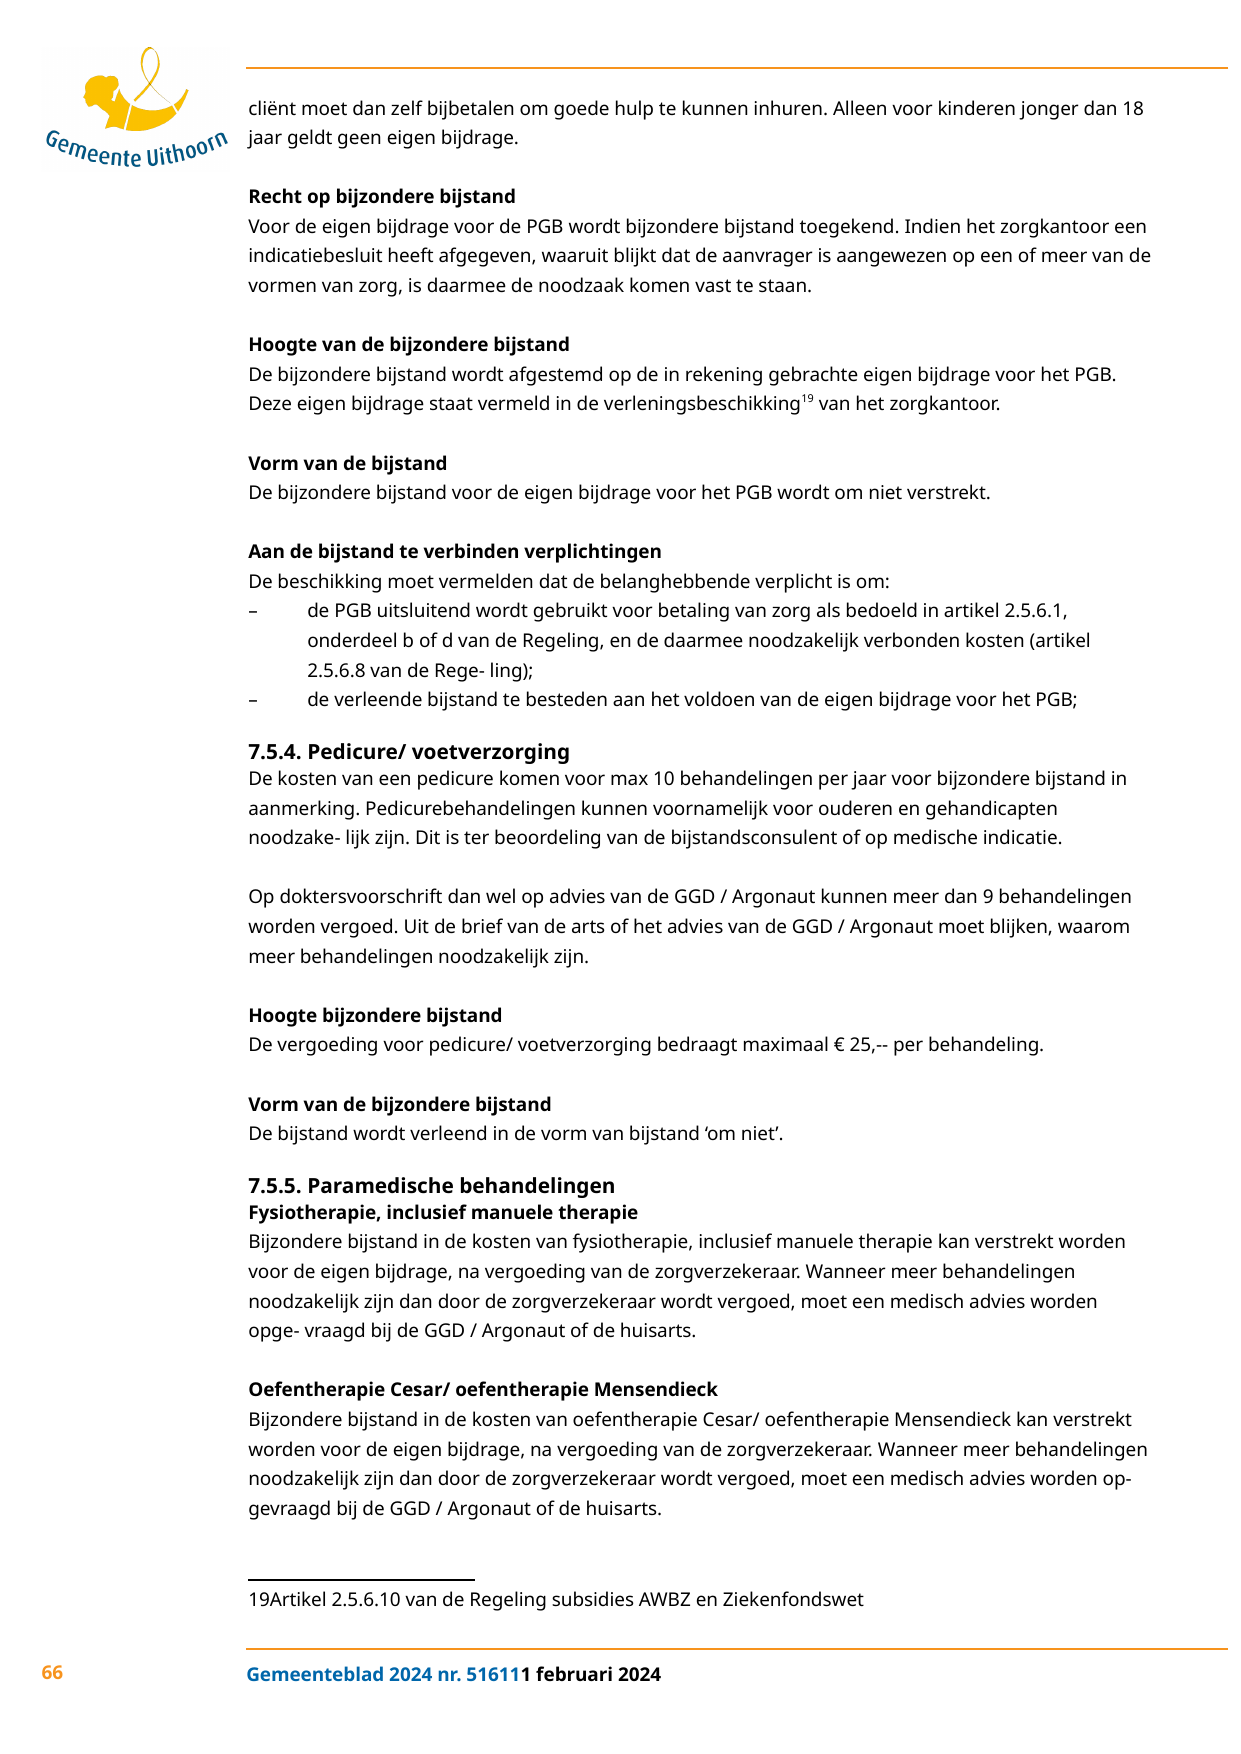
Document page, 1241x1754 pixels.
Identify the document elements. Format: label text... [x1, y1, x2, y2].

text De vergoeding voor pedicure/ voetverzorging bedraagt maximaal € 25,-- per behandeling. [248, 1032, 1152, 1057]
text Voor de eigen bijdrage voor de PGB wordt bijzondere bijstand toegekend. Indien het zorgkantoor een indicatiebesluit heeft afgegeven, waaruit blijkt dat de aanvrager is aangewezen op een of meer van de vormen van zorg, is daarmee de noodzaak komen vast te staan. [248, 213, 1152, 298]
text 7.5.4. Pedicure/ voetverzorging [248, 737, 1152, 765]
picture [41, 47, 231, 172]
text Op doktersvoorschrift dan wel op advies van de GGD / Argonaut kunnen meer dan 9 behandelingen worden vergoed. Uit de brief van de arts of het advies van de GGD / Argonaut moet blijken, waarom meer behandelingen noodzakelijk zijn. [248, 884, 1152, 968]
text De bijzondere bijstand wordt afgestemd op de in rekening gebrachte eigen bijdrage voor het PGB. Deze eigen bijdrage staat vermeld in de verleningsbeschikking van het zorgkantoor. [248, 361, 1152, 416]
text cliënt moet dan zelf bijbetalen om goede hulp te kunnen inhuren. Alleen voor kinderen jonger dan 18 jaar geldt geen eigen bijdrage. [248, 95, 1152, 150]
text Aan de bijstand te verbinden verplichtingen [248, 538, 1152, 564]
text Bijzondere bijstand in de kosten van fysiotherapie, inclusief manuele therapie kan verstrekt worden voor de eigen bijdrage, na vergoeding van de zorgverzekeraar. Wanneer meer behandelingen noodzakelijk zijn dan door de zorgverzekeraar wordt vergoed, moet een medisch advies worden opge- vraagd bij de GGD / Argonaut of de huisarts. [248, 1229, 1152, 1343]
text Vorm van de bijzondere bijstand [248, 1091, 1152, 1116]
text De bijstand wordt verleend in de vorm van bijstand ‘om niet’. [248, 1120, 1152, 1146]
text De bijzondere bijstand voor de eigen bijdrage voor het PGB wordt om niet verstrekt. [248, 479, 1152, 505]
text Hoogte bijzondere bijstand [248, 1002, 1152, 1028]
list de verleende bijstand te besteden aan het voldoen van de eigen bijdrage voor het PGB; [248, 686, 1152, 712]
text Recht op bijzondere bijstand [248, 183, 1152, 209]
text Vorm van de bijstand [248, 450, 1152, 476]
text Hoogte van de bijzondere bijstand [248, 331, 1152, 357]
text 7.5.5. Paramedische behandelingen [248, 1171, 1152, 1199]
list de PGB uitsluitend wordt gebruikt voor betaling van zorg als bedoeld in artikel 2.5.6.1, onderdeel b of d van de Regeling, en de daarmee noodzakelijk verbonden kosten (artikel 2.5.6.8 van de Rege- ling); [248, 598, 1152, 683]
text Oefentherapie Cesar/ oefentherapie Mensendieck [248, 1377, 1152, 1402]
text Fysiotherapie, inclusief manuele therapie [248, 1199, 1152, 1225]
text Bijzondere bijstand in de kosten van oefentherapie Cesar/ oefentherapie Mensendieck kan verstrekt worden voor de eigen bijdrage, na vergoeding van de zorgverzekeraar. Wanneer meer behandelingen noodzakelijk zijn dan door de zorgverzekeraar wordt vergoed, moet een medisch advies worden op- gevraagd bij de GGD / Argonaut of de huisarts. [248, 1406, 1152, 1521]
text De beschikking moet vermelden dat de belanghebbende verplicht is om: [248, 568, 1152, 594]
text De kosten van een pedicure komen voor max 10 behandelingen per jaar voor bijzondere bijstand in aanmerking. Pedicurebehandelingen kunnen voornamelijk voor ouderen en gehandicapten noodzake- lijk zijn. Dit is ter beoordeling van de bijstandsconsulent of op medische indicatie. [248, 765, 1152, 850]
text Artikel 2.5.6.10 van de Regeling subsidies AWBZ en Ziekenfondswet [248, 1586, 1152, 1612]
